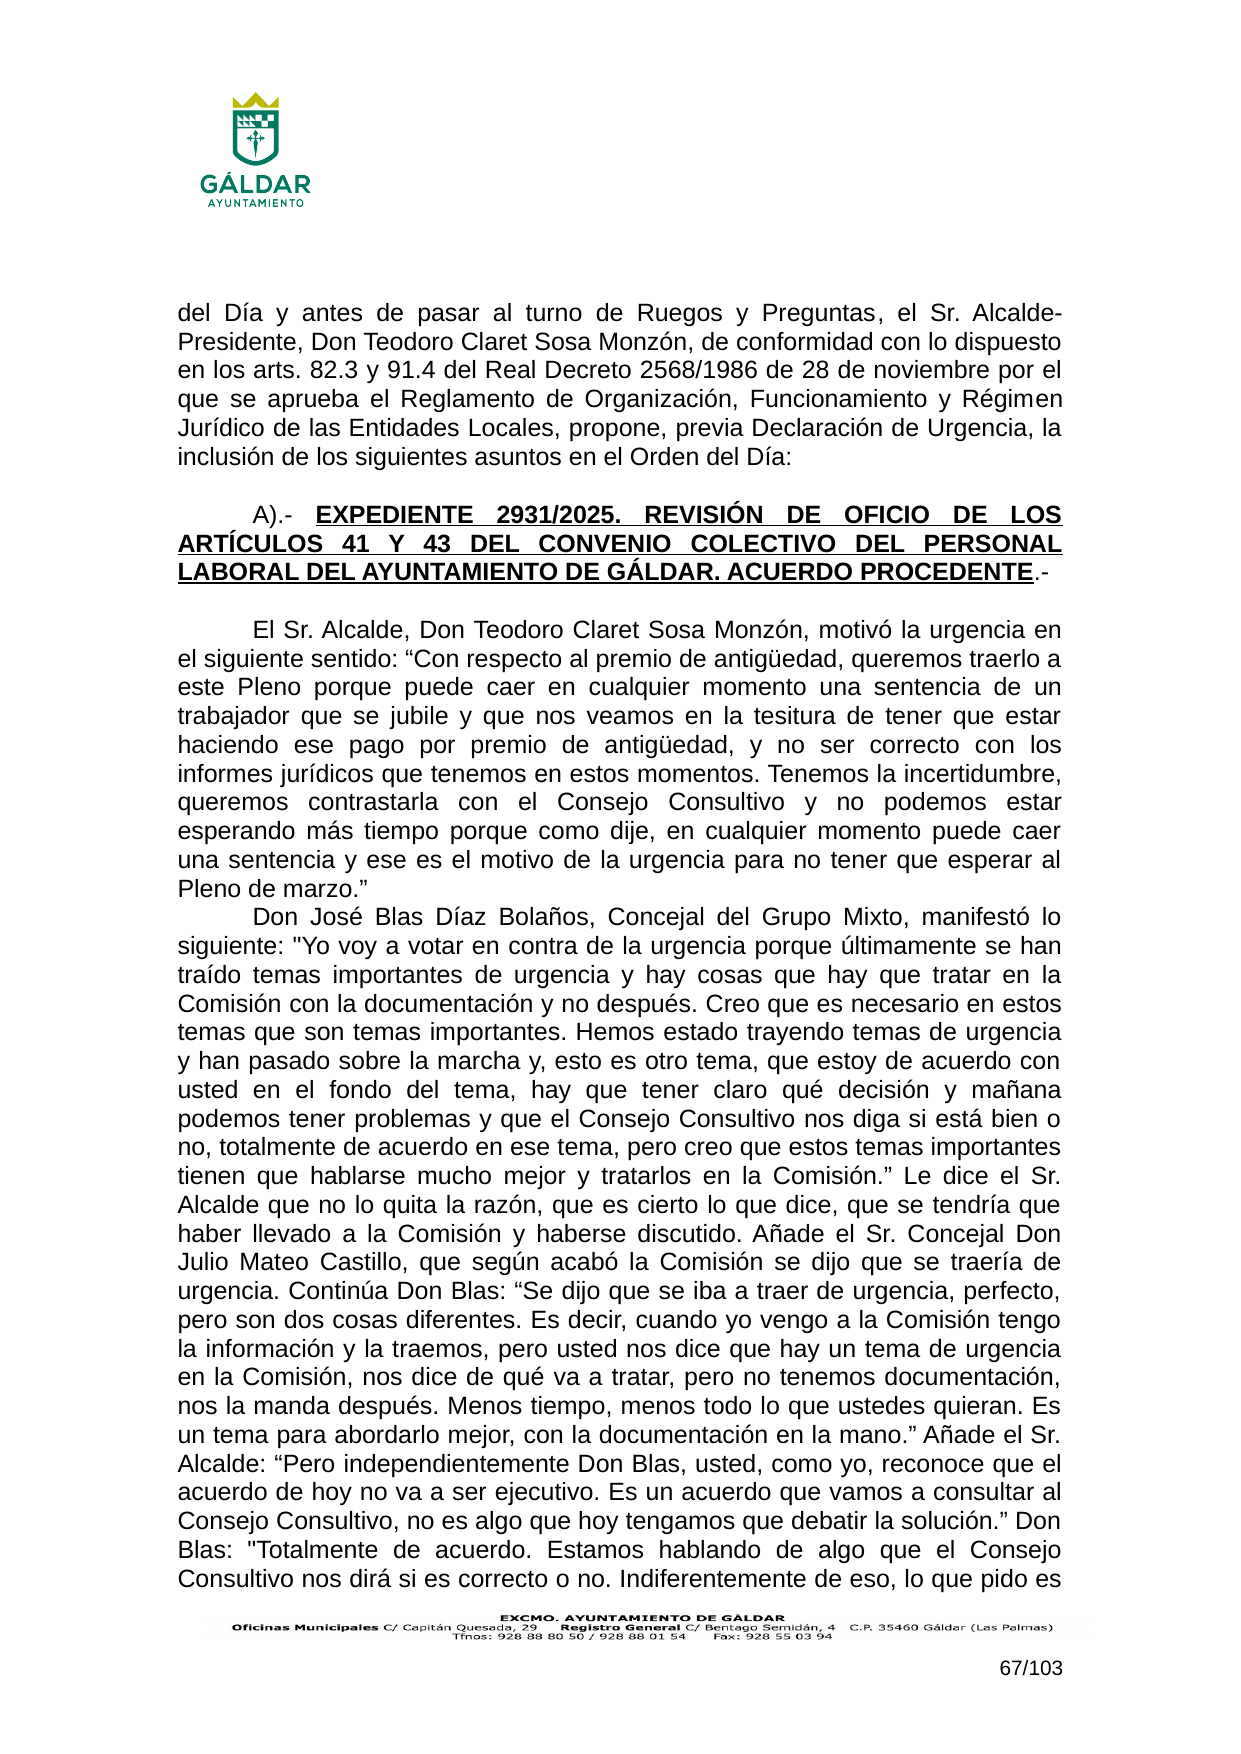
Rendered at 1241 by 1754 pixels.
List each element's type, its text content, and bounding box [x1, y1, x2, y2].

text del Día y antes de pasar al turno de Ruegos y Preguntas, el Sr. Alcalde-Presidente, Don Teodoro Claret Sosa Monzón, de conformidad con lo dispuesto en los arts. 82.3 y 91.4 del Real Decreto 2568/1986 de 28 de noviembre por el que se aprueba el Reglamento de Organización, Funcionamiento y Régimen Jurídico de las Entidades Locales, propone, previa Declaración de Urgencia, la inclusión de los siguientes asuntos en el Orden del Día: [177, 298, 1063, 470]
text El Sr. Alcalde, Don Teodoro Claret Sosa Monzón, motivó la urgencia en el siguiente sentido: “Con respecto al premio de antigüedad, queremos traerlo a este Pleno porque puede caer en cualquier momento una sentencia de un trabajador que se jubile y que nos veamos en la tesitura de tener que estar haciendo ese pago por premio de antigüedad, y no ser correcto con los informes jurídicos que tenemos en estos momentos. Tenemos la incertidumbre, queremos contrastarla con el Consejo Consultivo y no podemos estar esperando más tiempo porque como dije, en cualquier momento puede caer una sentencia y ese es el motivo de la urgencia para no tener que esperar al Pleno de marzo.” [177, 615, 1063, 902]
text Don José Blas Díaz Bolaños, Concejal del Grupo Mixto, manifestó lo siguiente: "Yo voy a votar en contra de la urgencia porque últimamente se han traído temas importantes de urgencia y hay cosas que hay que tratar en la Comisión con la documentación y no después. Creo que es necesario en estos temas que son temas importantes. Hemos estado trayendo temas de urgencia y han pasado sobre la marcha y, esto es otro tema, que estoy de acuerdo con usted en el fondo del tema, hay que tener claro qué decisión y mañana podemos tener problemas y que el Consejo Consultivo nos diga si está bien o no, totalmente de acuerdo en ese tema, pero creo que estos temas importantes tienen que hablarse mucho mejor y tratarlos en la Comisión.” Le dice el Sr. Alcalde que no lo quita la razón, que es cierto lo que dice, que se tendría que haber llevado a la Comisión y haberse discutido. Añade el Sr. Concejal Don Julio Mateo Castillo, que según acabó la Comisión se dijo que se traería de urgencia. Continúa Don Blas: “Se dijo que se iba a traer de urgencia, perfecto, pero son dos cosas diferentes. Es decir, cuando yo vengo a la Comisión tengo la información y la traemos, pero usted nos dice que hay un tema de urgencia en la Comisión, nos dice de qué va a tratar, pero no tenemos documentación, nos la manda después. Menos tiempo, menos todo lo que ustedes quieran. Es un tema para abordarlo mejor, con la documentación en la mano.” Añade el Sr. Alcalde: “Pero independientemente Don Blas, usted, como yo, reconoce que el acuerdo de hoy no va a ser ejecutivo. Es un acuerdo que vamos a consultar al Consejo Consultivo, no es algo que hoy tengamos que debatir la solución.” Don Blas: "Totalmente de acuerdo. Estamos hablando de algo que el Consejo Consultivo nos dirá si es correcto o no. Indiferentemente de eso, lo que pido es [177, 902, 1063, 1592]
picture [237, 1614, 1059, 1640]
text LABORAL DEL AYUNTAMIENTO DE GÁLDAR. ACUERDO PROCEDENTE.- [177, 555, 1063, 586]
picture [182, 73, 328, 225]
text A).- EXPEDIENTE 2931/2025. REVISIÓN DE OFICIO DE LOS ARTÍCULOS 41 Y 43 DEL CONVENIO COLECTIVO DEL PERSONAL [177, 500, 1063, 554]
